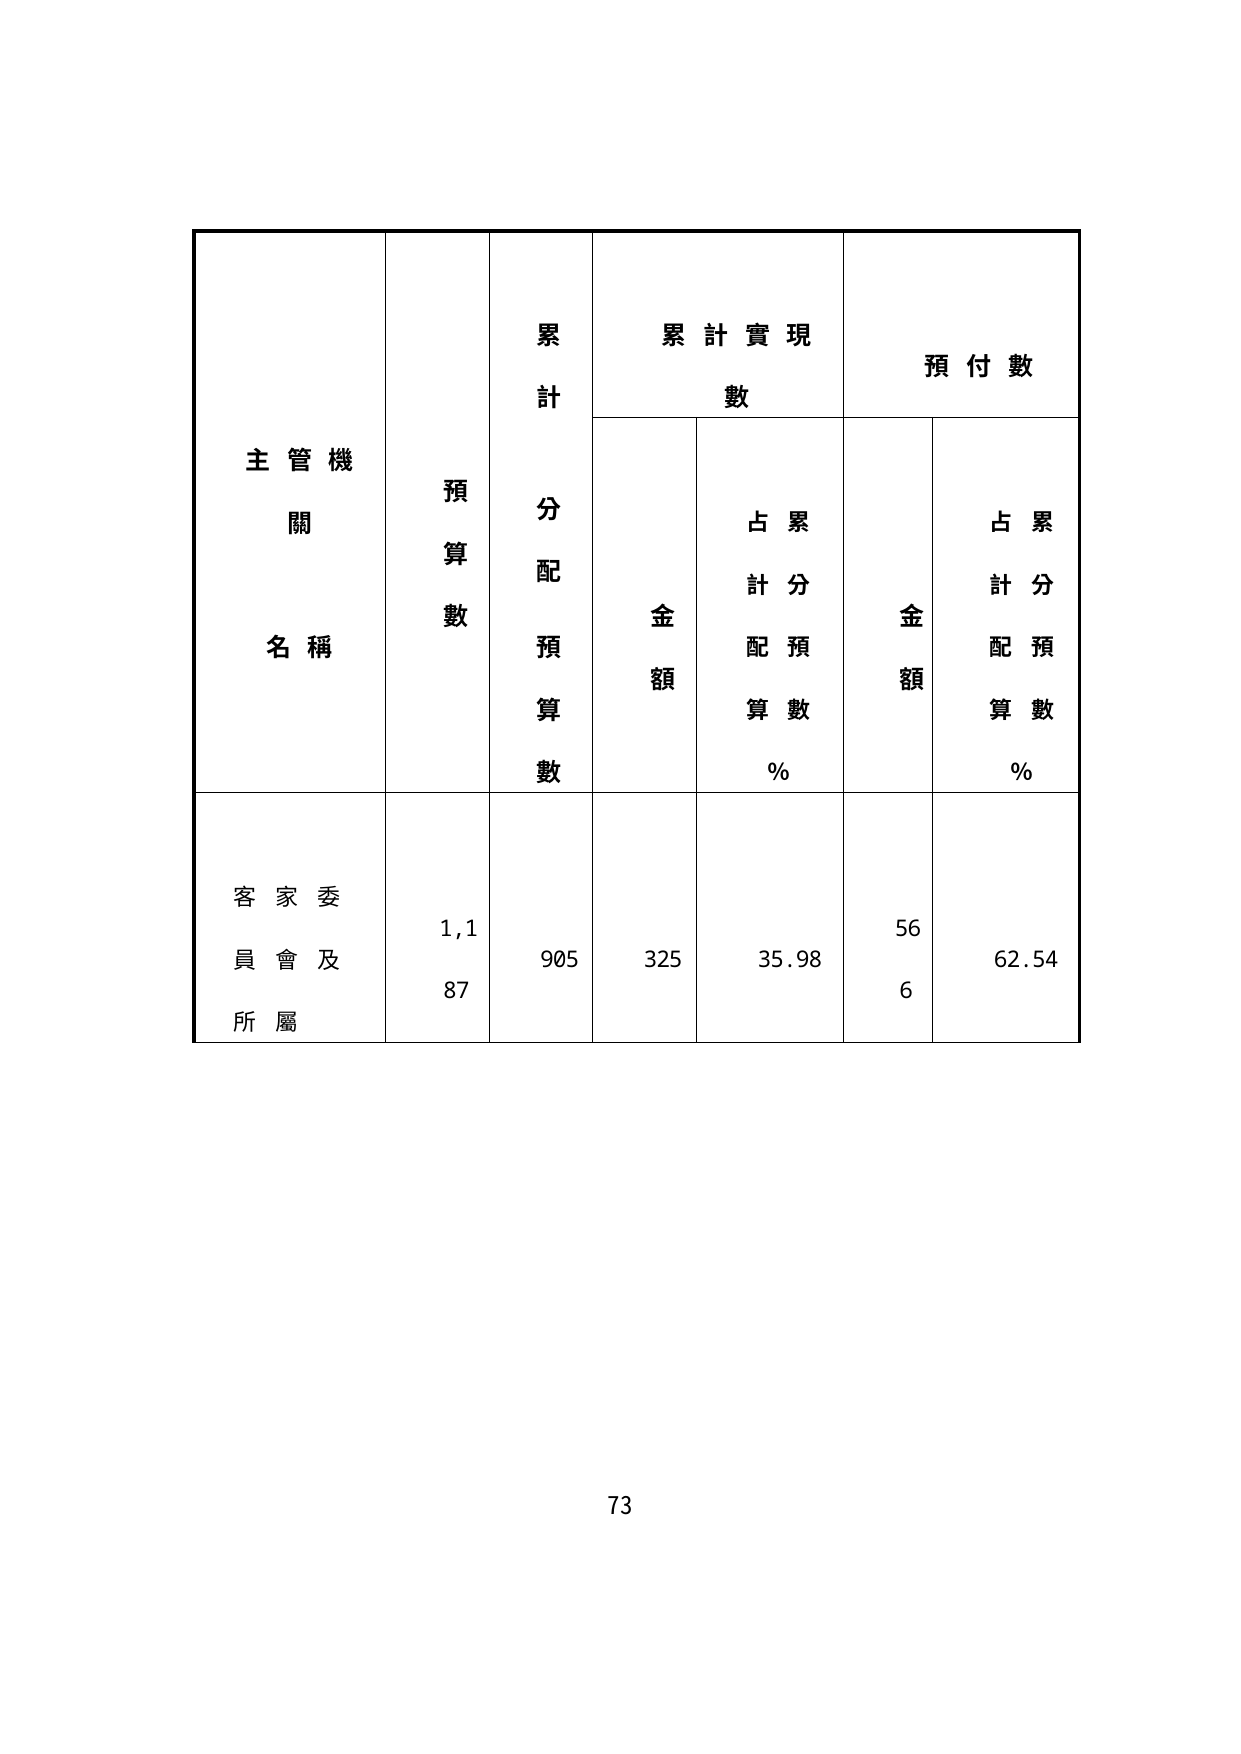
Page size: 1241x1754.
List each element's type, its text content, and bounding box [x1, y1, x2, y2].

table_cell 占累計分配預算數％ [933, 418, 1078, 792]
table_cell 905 [490, 793, 592, 1042]
table_header 預付數 [844, 233, 1078, 417]
table_cell 62.54 [933, 793, 1078, 1042]
table_cell 1,187 [386, 793, 489, 1042]
table_cell 金額 [593, 418, 696, 792]
table_header 累計 分配 預算數 [490, 233, 592, 792]
table_cell 566 [844, 793, 932, 1042]
table_cell 客家委員會及所屬 [196, 793, 385, 1042]
table_cell 金額 [844, 418, 932, 792]
table_header 主管機關 名稱 [196, 233, 385, 792]
table_cell 325 [593, 793, 696, 1042]
table_cell 占累計分配預算數％ [697, 418, 843, 792]
table_header 預算數 [386, 233, 489, 792]
table_header 累計實現數 [593, 233, 843, 417]
table_cell 35.98 [697, 793, 843, 1042]
